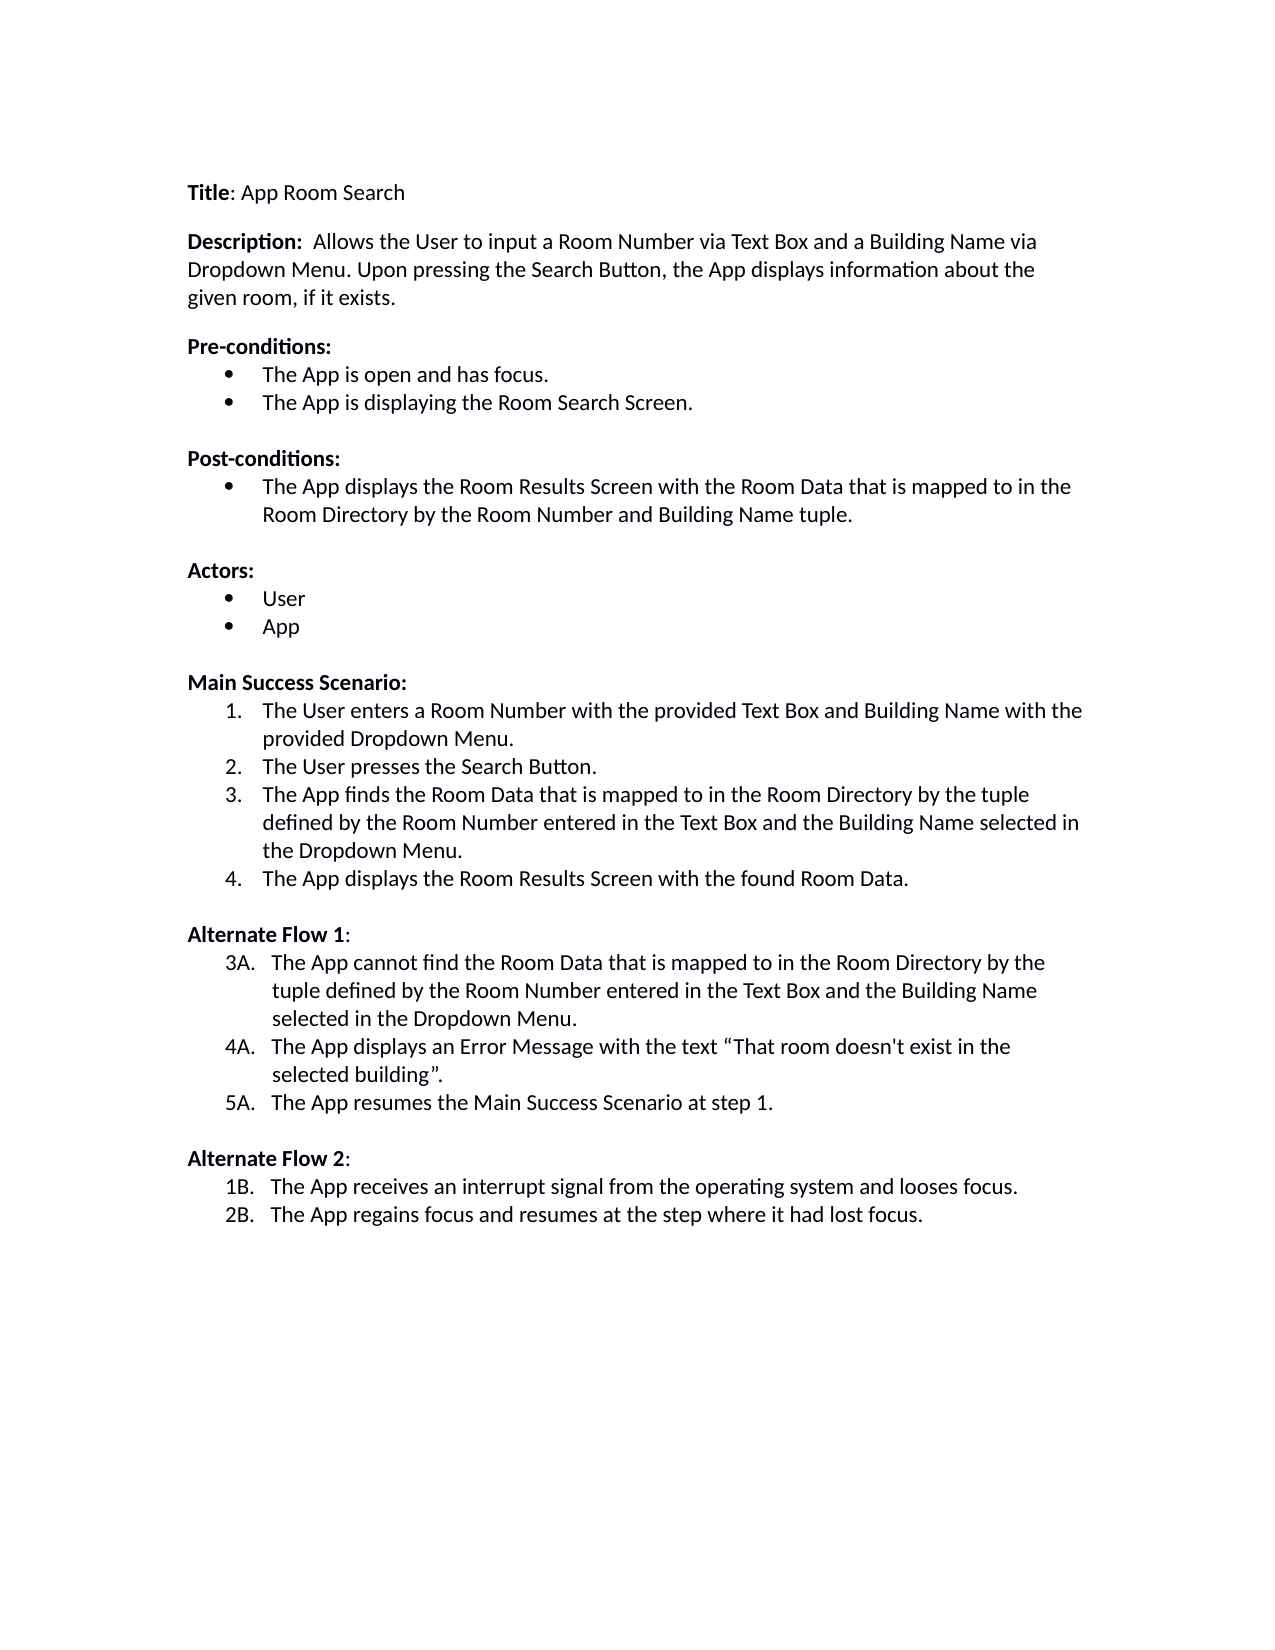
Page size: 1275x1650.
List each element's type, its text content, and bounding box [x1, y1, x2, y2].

list The App finds the Room Data that is mapped to in the Room Directory by the tuple defined by the Room Number entered in the Text Box and the Building Name selected in the Dropdown Menu. [225, 780, 1087, 864]
text Main Success Scenario: [187, 668, 1087, 696]
text Title: App Room Search [187, 178, 1087, 206]
text Alternate Flow 2: [187, 1144, 1087, 1172]
text Actors: [187, 556, 1087, 584]
text Alternate Flow 1: [187, 920, 1087, 948]
list The User enters a Room Number with the provided Text Box and Building Name with the provided Dropdown Menu. [225, 696, 1087, 752]
text 2B. The App regains focus and resumes at the step where it had lost focus. [225, 1200, 1087, 1228]
list The App displays the Room Results Screen with the Room Data that is mapped to in the Room Directory by the Room Number and Building Name tuple. [225, 472, 1087, 528]
text Pre-conditions: [187, 332, 1087, 360]
list The User presses the Search Button. [225, 752, 1087, 780]
list User [225, 584, 1087, 612]
text 5A. The App resumes the Main Success Scenario at step 1. [225, 1088, 1087, 1116]
list App [225, 612, 1087, 640]
list The App is displaying the Room Search Screen. [225, 388, 1087, 416]
text 3A. The App cannot find the Room Data that is mapped to in the Room Directory by the tuple defined by the Room Number entered in the Text Box and the Building Name selected in the Dropdown Menu. [225, 948, 1087, 1032]
text 4A. The App displays an Error Message with the text “That room doesn't exist in the selected building”. [225, 1032, 1087, 1088]
list The App is open and has focus. [225, 360, 1087, 388]
text Post-conditions: [187, 444, 1087, 472]
text Description: Allows the User to input a Room Number via Text Box and a Building Name via Dropdown Menu. Upon pressing the Search Button, the App displays information about the given room, if it exists. [187, 227, 1087, 311]
text 1B. The App receives an interrupt signal from the operating system and looses focus. [225, 1172, 1087, 1200]
list The App displays the Room Results Screen with the found Room Data. [225, 864, 1087, 892]
